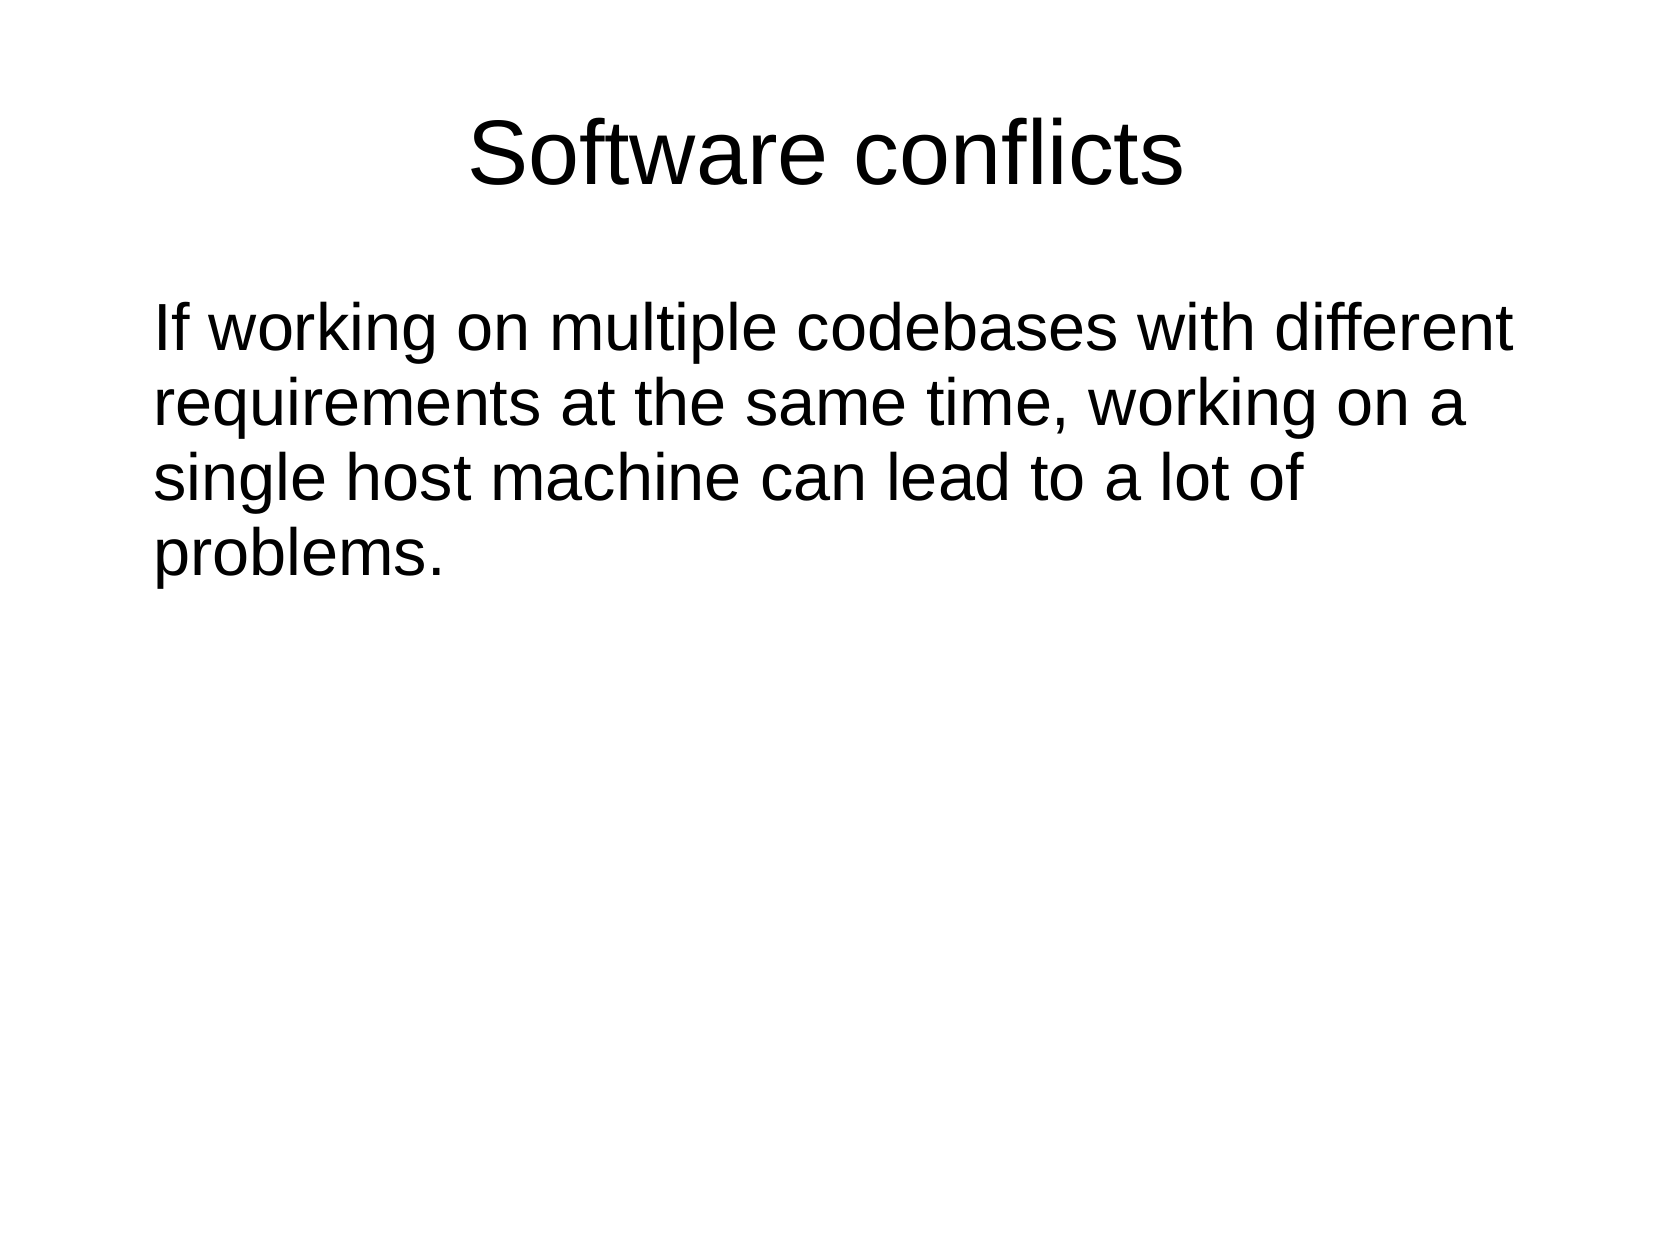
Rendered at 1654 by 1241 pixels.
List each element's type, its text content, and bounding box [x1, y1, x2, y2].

title Software conflicts [82, 49, 1571, 257]
list If working on multiple codebases with different requirements at the same time, working on a single host machine can lead to a lot of problems. [82, 290, 1571, 1010]
